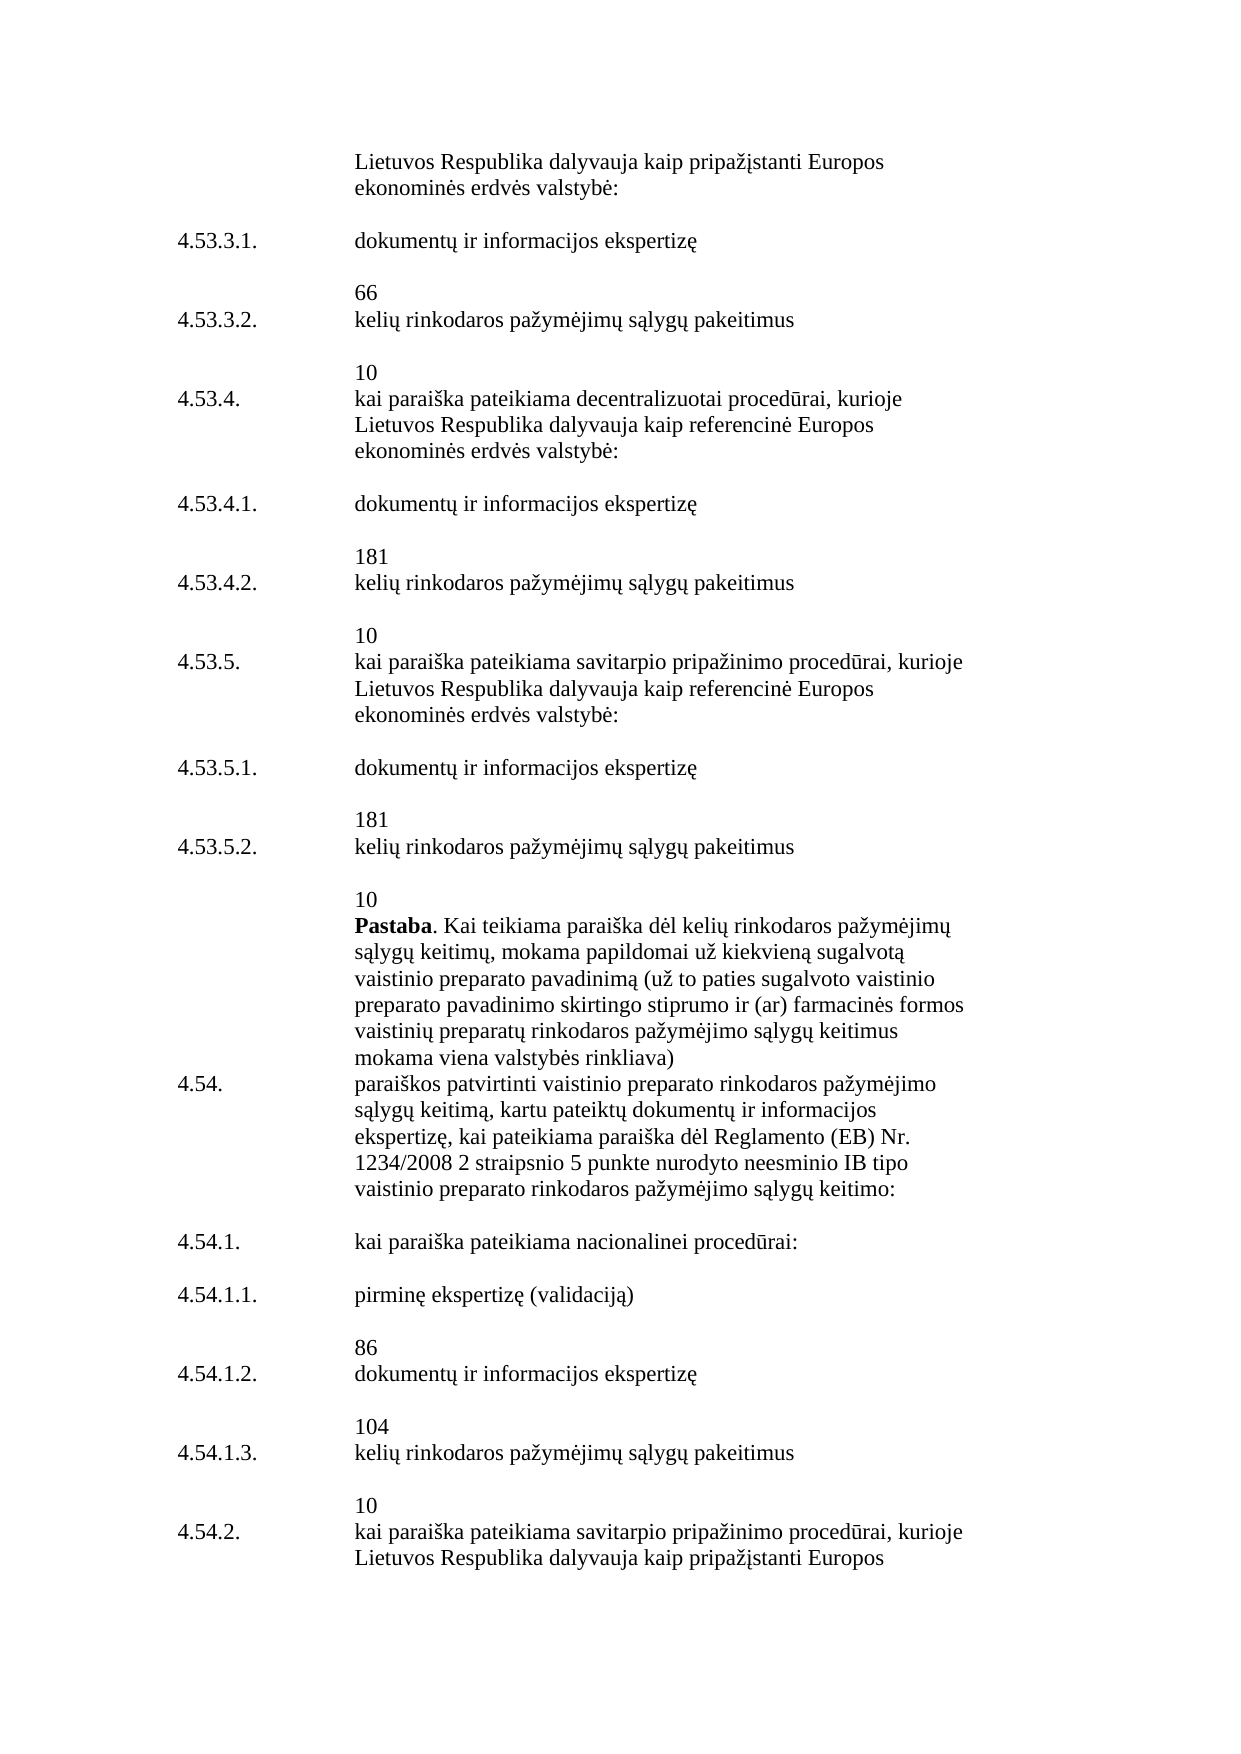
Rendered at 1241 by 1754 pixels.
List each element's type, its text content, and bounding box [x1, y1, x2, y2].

text ekonominės erdvės valstybė: [354, 438, 975, 490]
text ekonominės erdvės valstybė: [354, 174, 975, 227]
text 4.53.4. kai paraiška pateikiama decentralizuotai procedūrai, kurioje [177, 385, 975, 411]
text vaistinio preparato pavadinimą (už to paties sugalvoto vaistinio [354, 965, 975, 991]
text vaistinio preparato rinkodaros pažymėjimo sąlygų keitimo: [354, 1176, 975, 1228]
text sąlygų keitimų, mokama papildomai už kiekvieną sugalvotą [354, 938, 975, 965]
text 4.54.1.1. pirminę ekspertizę (validaciją) 86 [177, 1281, 975, 1360]
text ekonominės erdvės valstybė: [354, 701, 975, 754]
text 4.53.5.1. dokumentų ir informacijos ekspertizę 181 [177, 754, 975, 833]
text 1234/2008 2 straipsnio 5 punkte nurodyto neesminio IB tipo [354, 1149, 975, 1176]
text 4.53.4.2. kelių rinkodaros pažymėjimų sąlygų pakeitimus 10 [177, 569, 975, 648]
text 4.53.5.2. kelių rinkodaros pažymėjimų sąlygų pakeitimus 10 [177, 833, 975, 912]
text 4.54.1.2. dokumentų ir informacijos ekspertizę 104 [177, 1360, 975, 1439]
text sąlygų keitimą, kartu pateiktų dokumentų ir informacijos [354, 1096, 975, 1123]
text preparato pavadinimo skirtingo stiprumo ir (ar) farmacinės formos [354, 991, 975, 1017]
text 4.54.1.3. kelių rinkodaros pažymėjimų sąlygų pakeitimus 10 [177, 1439, 975, 1518]
text 4.54.2. kai paraiška pateikiama savitarpio pripažinimo procedūrai, kurioje [177, 1518, 975, 1544]
text mokama viena valstybės rinkliava) [354, 1044, 975, 1070]
text ekspertizę, kai pateikiama paraiška dėl Reglamento (EB) Nr. [354, 1123, 975, 1149]
text Lietuvos Respublika dalyvauja kaip pripažįstanti Europos [354, 148, 975, 174]
text 4.53.3.1. dokumentų ir informacijos ekspertizę 66 [177, 227, 975, 306]
text Pastaba. Kai teikiama paraiška dėl kelių rinkodaros pažymėjimų [354, 912, 975, 938]
text 4.53.4.1. dokumentų ir informacijos ekspertizę 181 [177, 490, 975, 569]
text 4.54. paraiškos patvirtinti vaistinio preparato rinkodaros pažymėjimo [177, 1070, 975, 1096]
text vaistinių preparatų rinkodaros pažymėjimo sąlygų keitimus [354, 1017, 975, 1044]
text 4.53.3.2. kelių rinkodaros pažymėjimų sąlygų pakeitimus 10 [177, 306, 975, 385]
text 4.53.5. kai paraiška pateikiama savitarpio pripažinimo procedūrai, kurioje [177, 648, 975, 675]
text Lietuvos Respublika dalyvauja kaip referencinė Europos [354, 411, 975, 438]
text 4.54.1. kai paraiška pateikiama nacionalinei procedūrai: [177, 1228, 975, 1281]
text Lietuvos Respublika dalyvauja kaip referencinė Europos [354, 675, 975, 701]
text Lietuvos Respublika dalyvauja kaip pripažįstanti Europos [354, 1544, 975, 1571]
